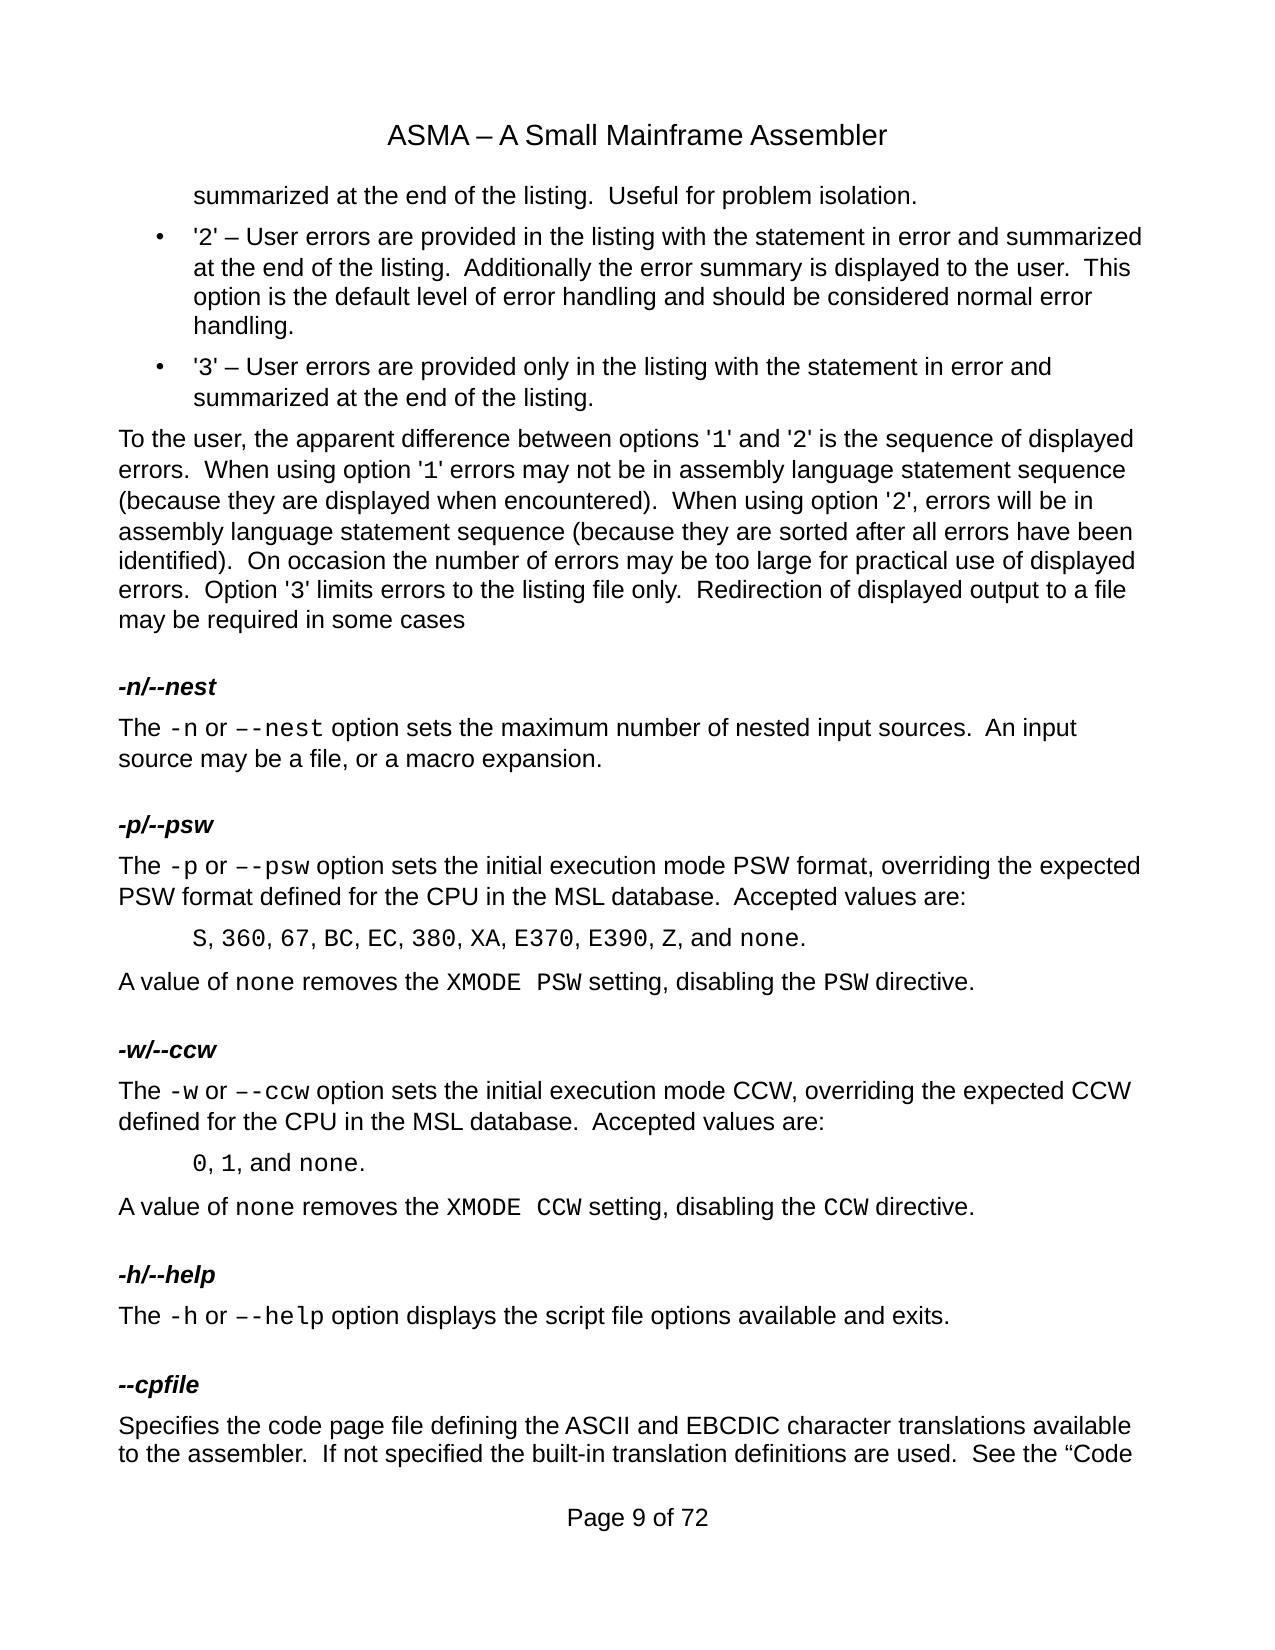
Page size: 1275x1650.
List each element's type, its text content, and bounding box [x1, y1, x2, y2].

subtitle -h/--help [118, 1260, 1157, 1289]
text The -p or –-psw option sets the initial execution mode PSW format, overriding the expected PSW format defined for the CPU in the MSL database. Accepted values are: [118, 851, 1157, 911]
text 0, 1, and none. [192, 1148, 1157, 1179]
subtitle -n/--nest [118, 672, 1157, 700]
subtitle -p/--psw [118, 810, 1157, 838]
text A value of none removes the XMODE PSW setting, disabling the PSW directive. [118, 967, 1157, 998]
text To the user, the apparent difference between options '1' and '2' is the sequence of displayed errors. When using option '1' errors may not be in assembly language statement sequence (because they are displayed when encountered). When using option '2', errors will be in assembly language statement sequence (because they are sorted after all errors have been identified). On occasion the number of errors may be too large for practical use of displayed errors. Option '3' limits errors to the listing file only. Redirection of displayed output to a file may be required in some cases [118, 424, 1157, 634]
subtitle -w/--ccw [118, 1035, 1157, 1064]
text The -w or –-ccw option sets the initial execution mode CCW, overriding the expected CCW defined for the CPU in the MSL database. Accepted values are: [118, 1076, 1157, 1136]
text The -n or –-nest option sets the maximum number of nested input sources. An input source may be a file, or a macro expansion. [118, 713, 1157, 772]
text Specifies the code page file defining the ASCII and EBCDIC character translations available to the assembler. If not specified the built-in translation definitions are used. See the “Code [118, 1411, 1157, 1468]
text The -h or –-help option displays the script file options available and exits. [118, 1301, 1157, 1332]
list '2' – User errors are provided in the listing with the statement in error and summarized at the end of the listing. Additionally the error summary is displayed to the user. This option is the default level of error handling and should be considered normal error handling. [156, 222, 1157, 339]
text S, 360, 67, BC, EC, 380, XA, E370, E390, Z, and none. [192, 923, 1157, 954]
text A value of none removes the XMODE CCW setting, disabling the CCW directive. [118, 1192, 1157, 1223]
list summarized at the end of the listing. Useful for problem isolation. [156, 181, 1157, 210]
list '3' – User errors are provided only in the listing with the statement in error and summarized at the end of the listing. [156, 352, 1157, 412]
subtitle --cpfile [118, 1370, 1157, 1398]
